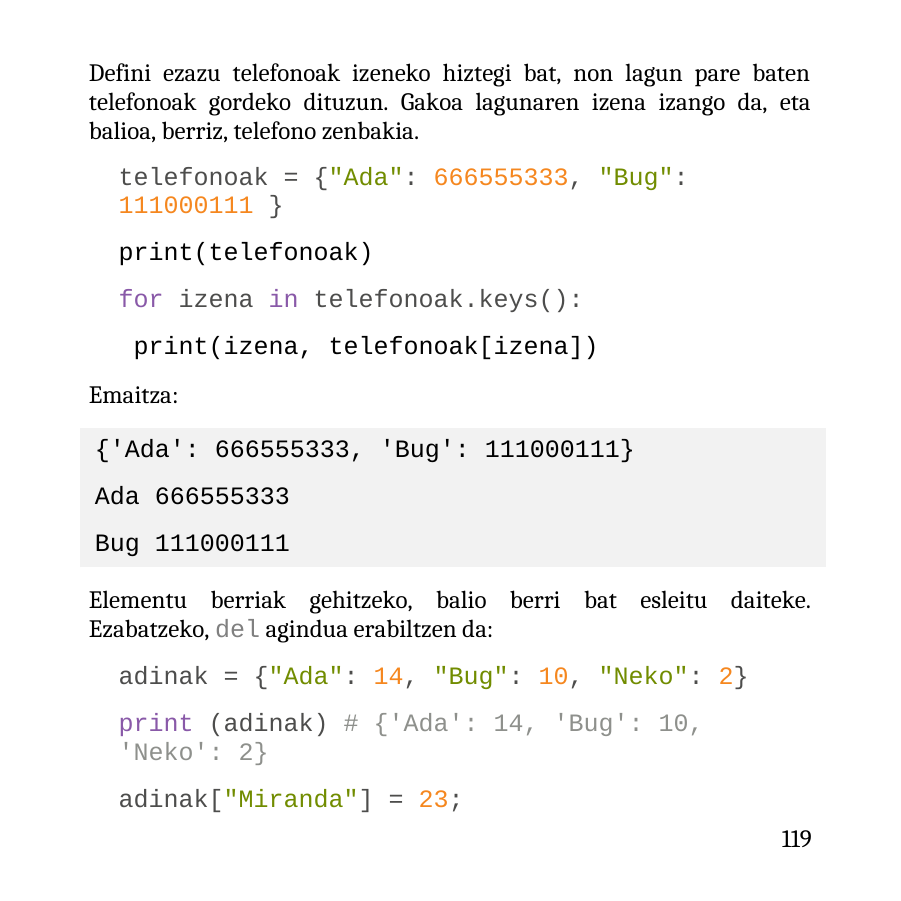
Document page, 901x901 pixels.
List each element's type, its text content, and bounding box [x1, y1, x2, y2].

text adinak = {"Ada": 14, "Bug": 10, "Neko": 2} [118, 664, 811, 692]
text Elementu berriak gehitzeko, balio berri bat esleitu daiteke. Ezabatzeko, del agindua erabiltzen da: [89, 586, 811, 645]
text Defini ezazu telefonoak izeneko hiztegi bat, non lagun pare baten telefonoak gordeko dituzun. Gakoa lagunaren izena izango da, eta balioa, berriz, telefono zenbakia. [89, 59, 811, 145]
text print (adinak) # {'Ada': 14, 'Bug': 10, 'Neko': 2} [118, 711, 811, 767]
text print(izena, telefonoak[izena]) [118, 334, 811, 362]
text print(telefonoak) [118, 239, 811, 268]
text Bug 111000111 [86, 522, 820, 561]
text telefonoak = {"Ada": 666555333, "Bug": 111000111 } [118, 164, 811, 221]
text Emaitza: [89, 381, 811, 409]
text {'Ada': 666555333, 'Bug': 111000111} [86, 435, 820, 465]
text adinak["Miranda"] = 23; [118, 786, 811, 814]
text Ada 666555333 [86, 475, 820, 512]
text for izena in telefonoak.keys(): [118, 287, 811, 315]
